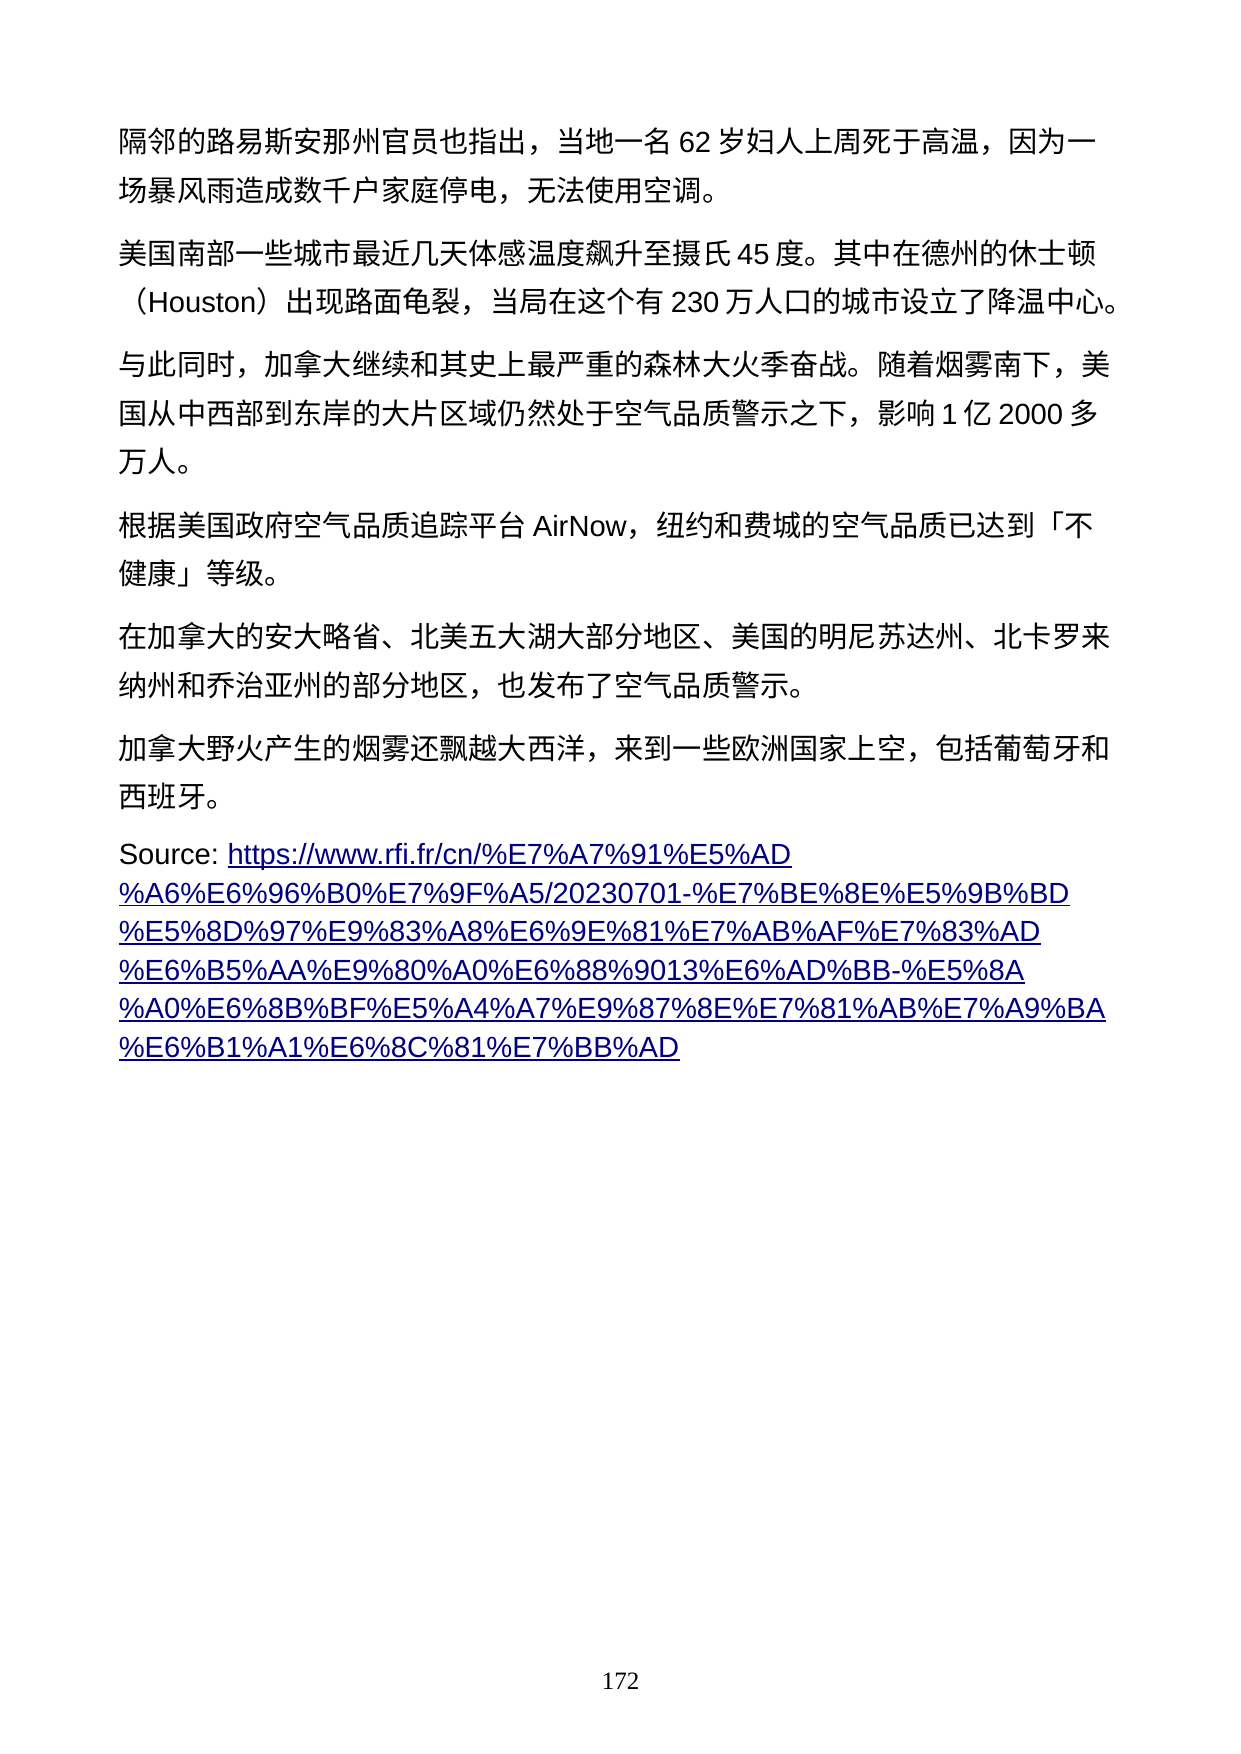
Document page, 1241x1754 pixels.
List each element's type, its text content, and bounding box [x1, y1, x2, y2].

text 美国南部一些城市最近几天体感温度飙升至摄氏45度。其中在德州的休士顿（Houston）出现路面龟裂，当局在这个有230万人口的城市设立了降温中心。 [118, 230, 1122, 321]
text 与此同时，加拿大继续和其史上最严重的森林大火季奋战。随着烟雾南下，美国从中西部到东岸的大片区域仍然处于空气品质警示之下，影响1亿2000多万人。 [118, 342, 1122, 481]
text 隔邻的路易斯安那州官员也指出，当地一名62岁妇人上周死于高温，因为一场暴风雨造成数千户家庭停电，无法使用空调。 [118, 118, 1122, 209]
text Source: https://www.rfi.fr/cn/%E7%A7%91%E5%AD%A6%E6%96%B0%E7%9F%A5/20230701-%E7%BE%8E%E5%9B%BD%E5%8D%97%E9%83%A8%E6%9E%81%E7%AB%AF%E7%83%AD%E6%B5%AA%E9%80%A0%E6%88%9013%E6%AD%BB-%E5%8A%A0%E6%8B%BF%E5%A4%A7%E9%87%8E%E7%81%AB%E7%A9%BA%E6%B1%A1%E6%8C%81%E7%BB%AD [118, 837, 1122, 1063]
text 加拿大野火产生的烟雾还飘越大西洋，来到一些欧洲国家上空，包括葡萄牙和西班牙。 [118, 725, 1122, 816]
text 在加拿大的安大略省、北美五大湖大部分地区、美国的明尼苏达州、北卡罗来纳州和乔治亚州的部分地区，也发布了空气品质警示。 [118, 614, 1122, 704]
text 根据美国政府空气品质追踪平台AirNow，纽约和费城的空气品质已达到「不健康」等级。 [118, 502, 1122, 593]
